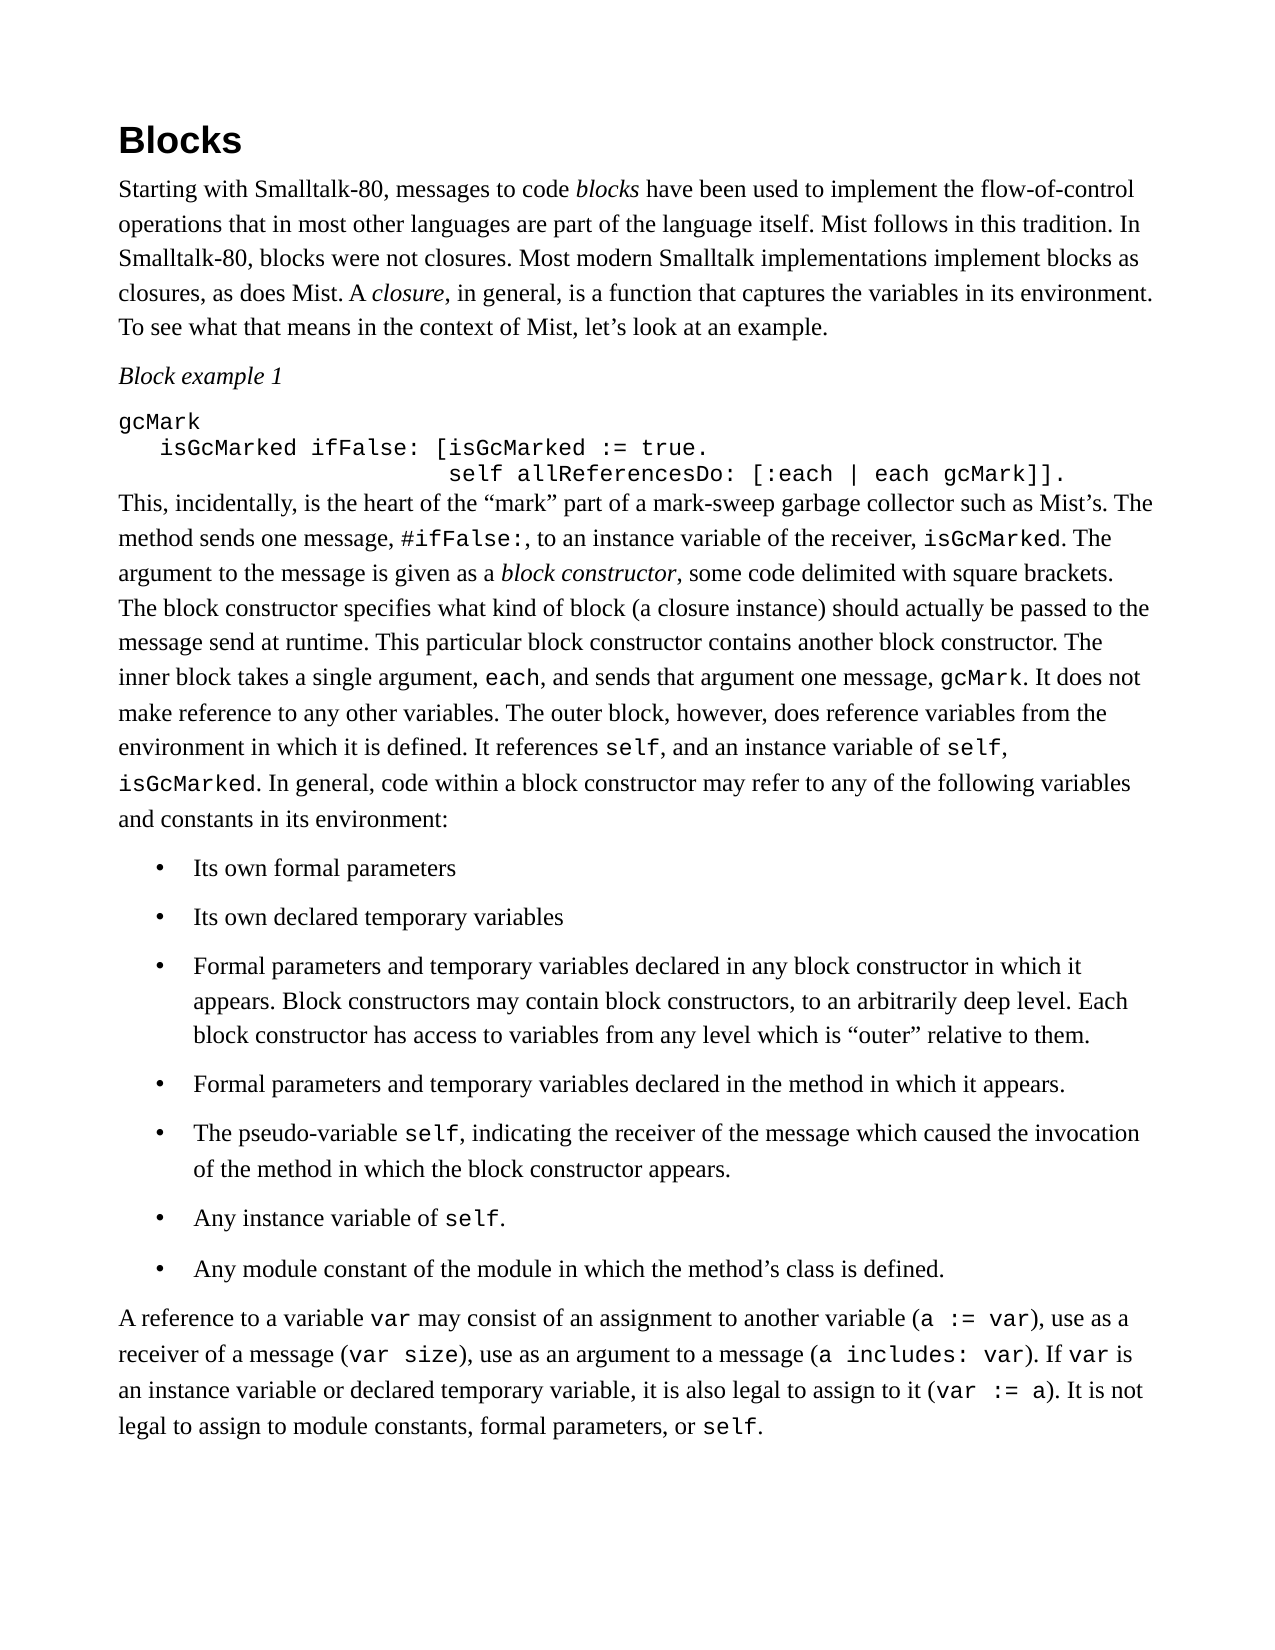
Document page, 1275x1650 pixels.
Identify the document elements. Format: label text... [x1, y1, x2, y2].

text Block example 1 [118, 361, 1157, 390]
list Any module constant of the module in which the method’s class is defined. [156, 1254, 1157, 1283]
list Formal parameters and temporary variables declared in any block constructor in which it appears. Block constructors may contain block constructors, to an arbitrarily deep level. Each block constructor has access to variables from any level which is “outer” relative to them. [156, 951, 1157, 1049]
list Its own formal parameters [156, 853, 1157, 882]
list Formal parameters and temporary variables declared in the method in which it appears. [156, 1069, 1157, 1098]
subtitle Blocks [118, 118, 1157, 162]
list Any instance variable of self. [156, 1203, 1157, 1234]
text A reference to a variable var may consist of an assignment to another variable (a := var), use as a receiver of a message (var size), use as an argument to a message (a includes: var). If var is an instance variable or declared temporary variable, it is also legal to assign to it (var := a). It is not legal to assign to module constants, formal parameters, or self. [118, 1303, 1157, 1441]
list The pseudo-variable self, indicating the receiver of the message which caused the invocation of the method in which the block constructor appears. [156, 1118, 1157, 1183]
text gcMark [118, 410, 1157, 436]
text self allReferencesDo: [:each | each gcMark]]. [118, 462, 1157, 488]
text Starting with Smalltalk-80, messages to code blocks have been used to implement the flow-of-control operations that in most other languages are part of the language itself. Mist follows in this tradition. In Smalltalk-80, blocks were not closures. Most modern Smalltalk implementations implement blocks as closures, as does Mist. A closure, in general, is a function that captures the variables in its environment. To see what that means in the context of Mist, let’s look at an example. [118, 174, 1157, 341]
list Its own declared temporary variables [156, 902, 1157, 931]
text This, incidentally, is the heart of the “mark” part of a mark-sweep garbage collector such as Mist’s. The method sends one message, #ifFalse:, to an instance variable of the receiver, isGcMarked. The argument to the message is given as a block constructor, some code delimited with square brackets. The block constructor specifies what kind of block (a closure instance) should actually be passed to the message send at runtime. This particular block constructor contains another block constructor. The inner block takes a single argument, each, and sends that argument one message, gcMark. It does not make reference to any other variables. The outer block, however, does reference variables from the environment in which it is defined. It references self, and an instance variable of self, isGcMarked. In general, code within a block constructor may refer to any of the following variables and constants in its environment: [118, 488, 1157, 833]
text isGcMarked ifFalse: [isGcMarked := true. [118, 436, 1157, 462]
